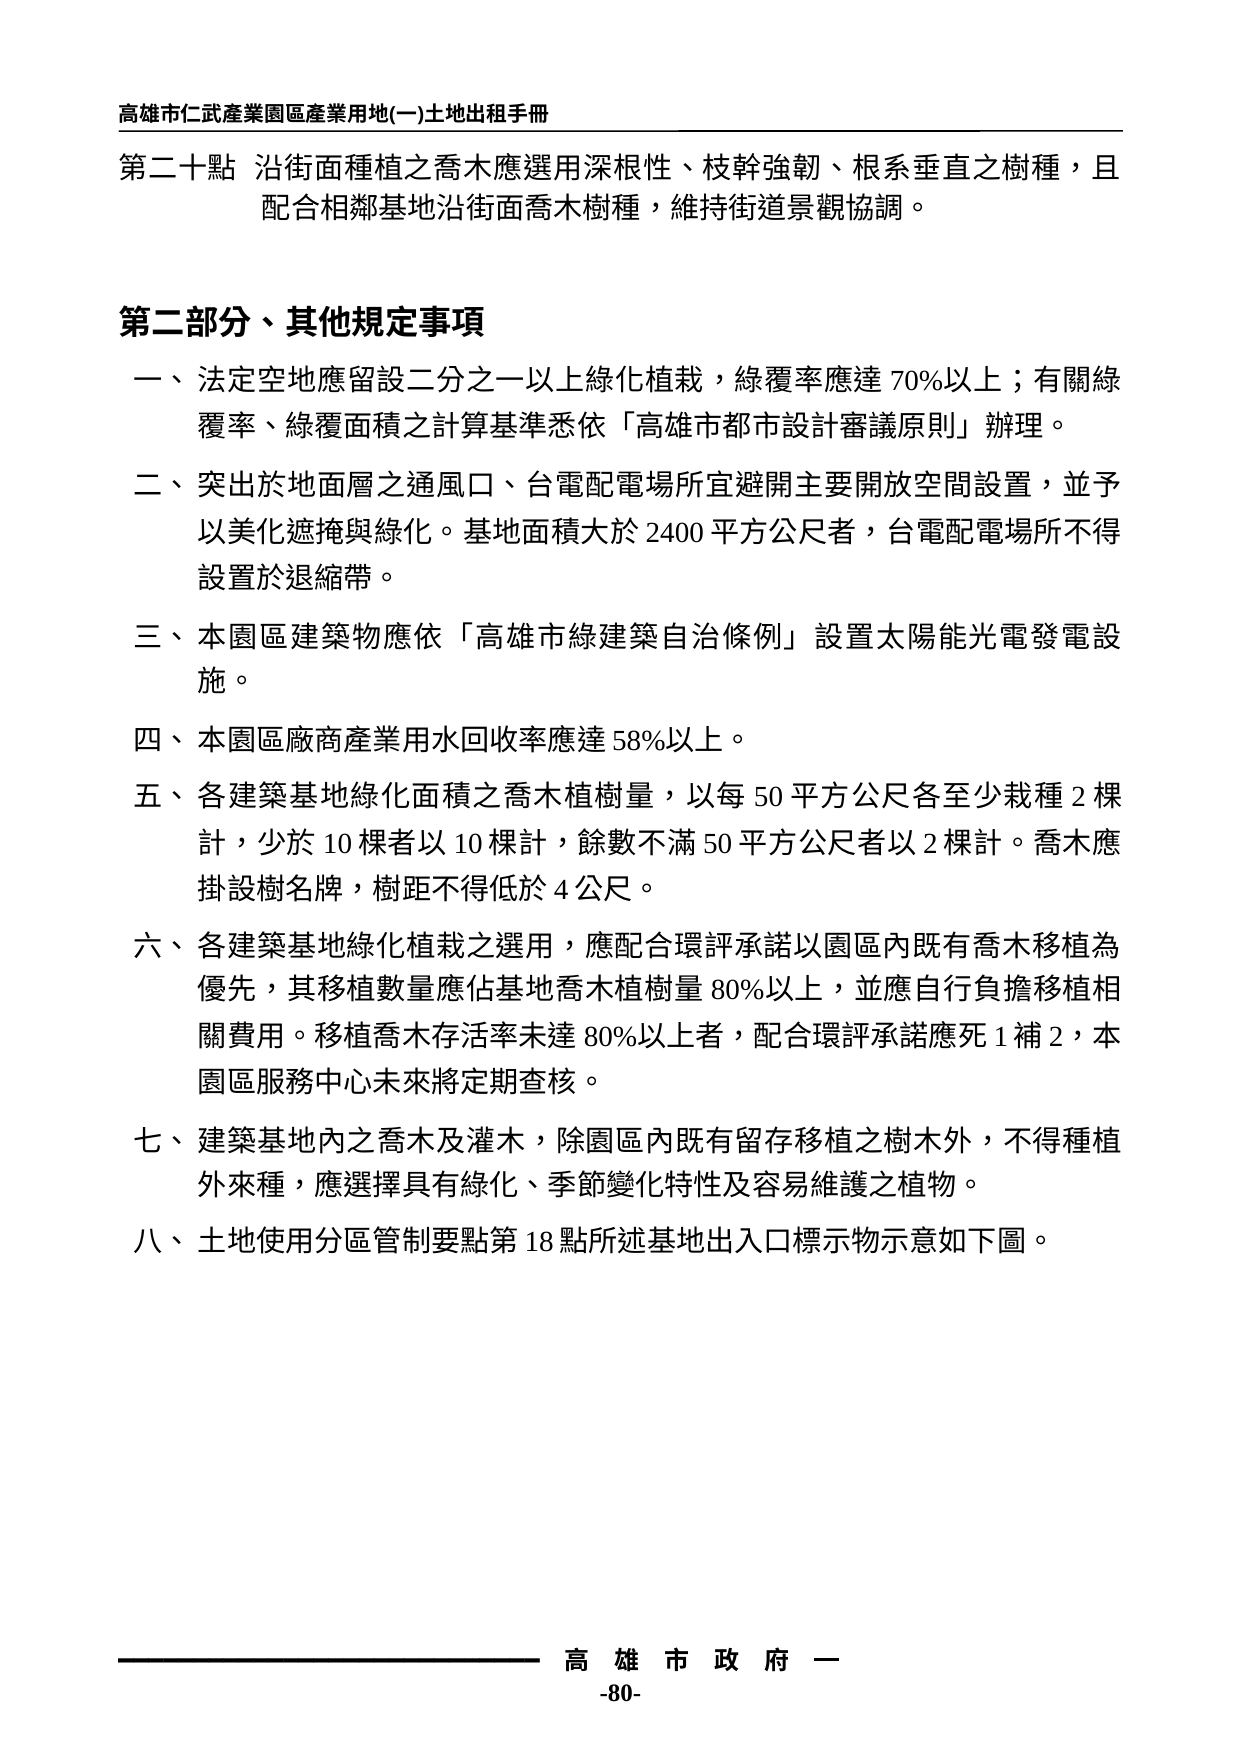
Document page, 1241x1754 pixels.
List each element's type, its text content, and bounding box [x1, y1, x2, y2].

subtitle 本園區廠商產業用水回收率應達58%以上。 [133, 716, 1122, 759]
subtitle 建築基地內之喬木及灌木，除園區內既有留存移植之樹木外，不得種植外來種，應選擇具有綠化、季節變化特性及容易維護之植物。 [133, 1118, 1122, 1204]
subtitle 各建築基地綠化面積之喬木植樹量，以每50平方公尺各至少栽種2棵計，少於10棵者以10棵計，餘數不滿50平方公尺者以2棵計。喬木應掛設樹名牌，樹距不得低於4公尺。 [133, 776, 1122, 908]
subtitle 各建築基地綠化植栽之選用，應配合環評承諾以園區內既有喬木移植為優先，其移植數量應佔基地喬木植樹量80%以上，並應自行負擔移植相關費用。移植喬木存活率未達80%以上者，配合環評承諾應死1補2，本園區服務中心未來將定期查核。 [133, 925, 1122, 1101]
subtitle 突出於地面層之通風口、台電配電場所宜避開主要開放空間設置，並予以美化遮掩與綠化。基地面積大於2400平方公尺者，台電配電場所不得設置於退縮帶。 [133, 462, 1122, 597]
subtitle 法定空地應留設二分之一以上綠化植栽，綠覆率應達70%以上；有關綠覆率、綠覆面積之計算基準悉依「高雄市都市設計審議原則」辦理。 [133, 356, 1122, 445]
subtitle 本園區建築物應依「高雄市綠建築自治條例」設置太陽能光電發電設施。 [133, 614, 1122, 700]
subtitle 土地使用分區管制要點第18點所述基地出入口標示物示意如下圖。 [133, 1221, 1122, 1260]
text 第二部分、其他規定事項 [118, 298, 1122, 344]
text 第二十點 沿街面種植之喬木應選用深根性、枝幹強韌、根系垂直之樹種，且配合相鄰基地沿街面喬木樹種，維持街道景觀協調。 [118, 148, 1122, 227]
